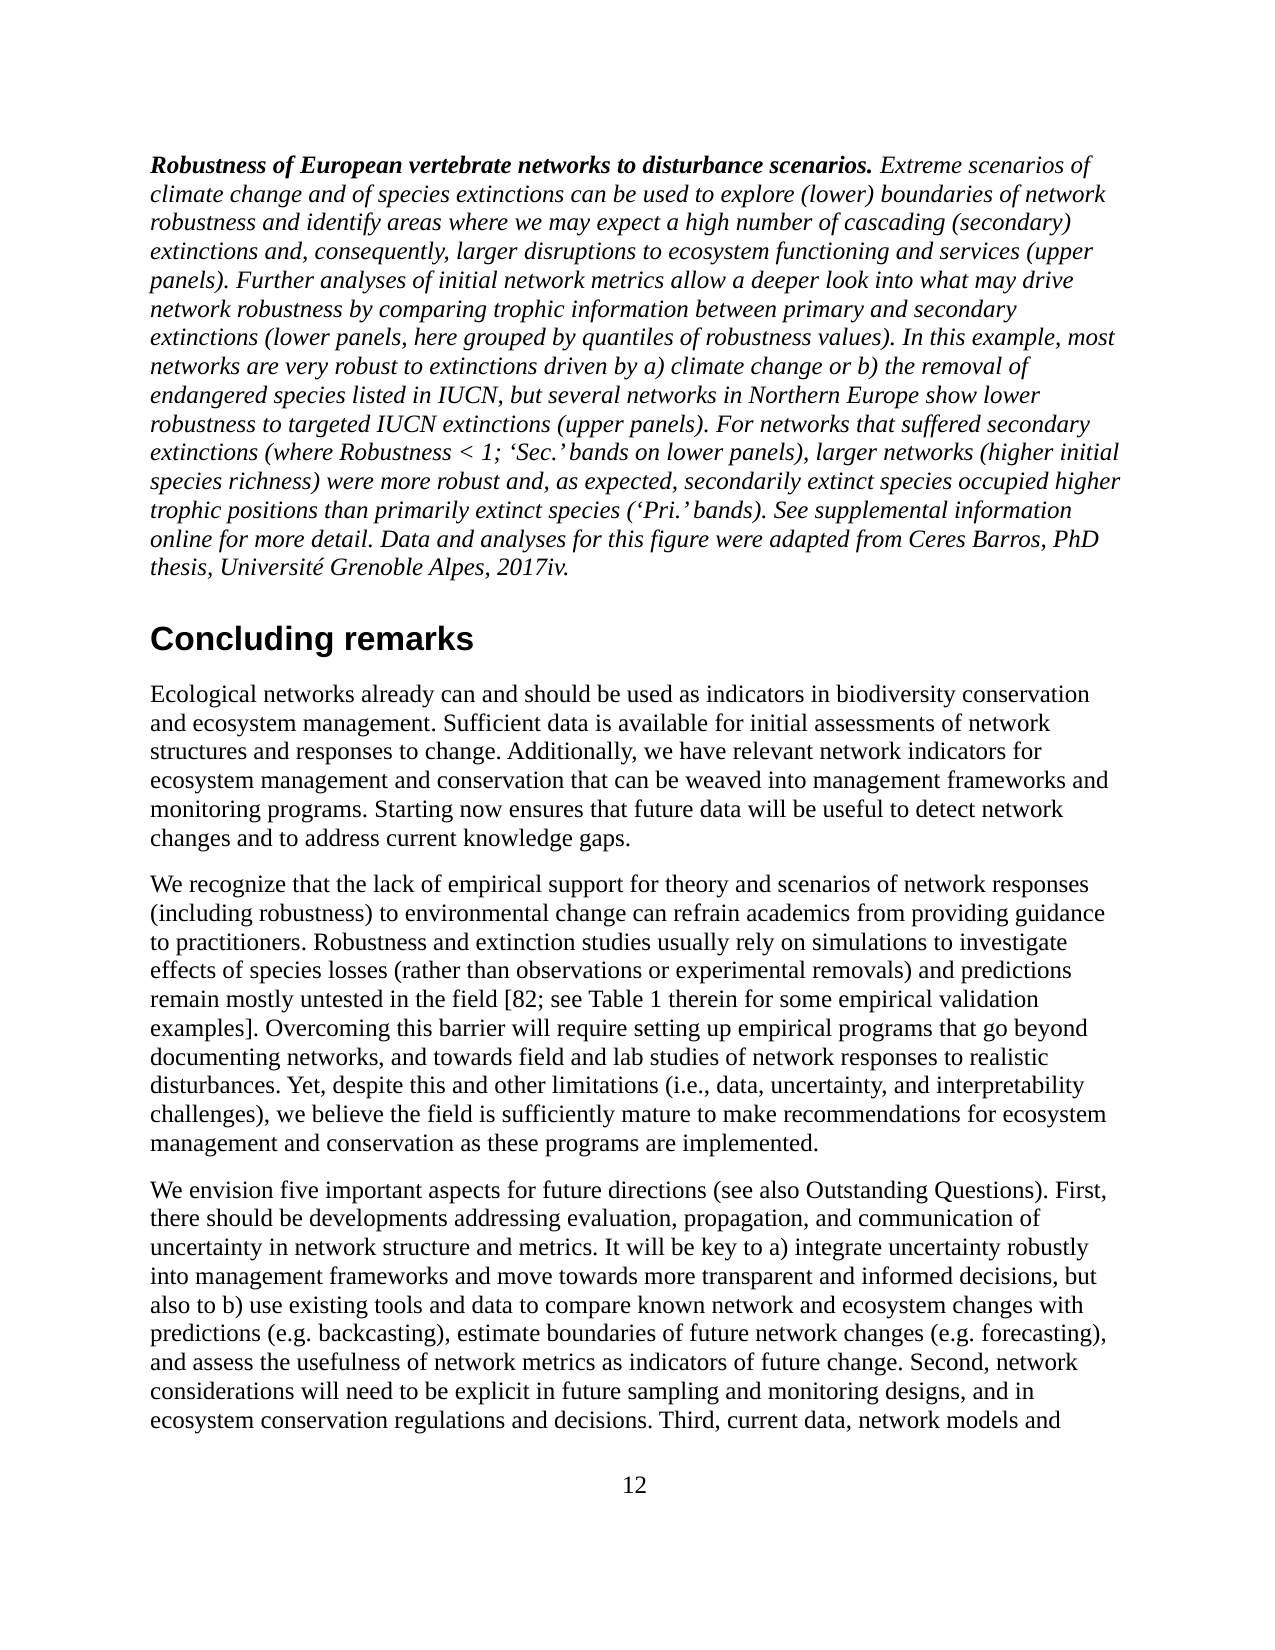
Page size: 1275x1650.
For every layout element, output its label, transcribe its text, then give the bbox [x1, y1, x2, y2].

text We recognize that the lack of empirical support for theory and scenarios of network responses (including robustness) to environmental change can refrain academics from providing guidance to practitioners. Robustness and extinction studies usually rely on simulations to investigate effects of species losses (rather than observations or experimental removals) and predictions remain mostly untested in the field [82; see Table 1 therein for some empirical validation examples]. Overcoming this barrier will require setting up empirical programs that go beyond documenting networks, and towards field and lab studies of network responses to realistic disturbances. Yet, despite this and other limitations (i.e., data, uncertainty, and interpretability challenges), we believe the field is sufficiently mature to make recommendations for ecosystem management and conservation as these programs are implemented. [150, 869, 1125, 1157]
text Ecological networks already can and should be used as indicators in biodiversity conservation and ecosystem management. Sufficient data is available for initial assessments of network structures and responses to change. Additionally, we have relevant network indicators for ecosystem management and conservation that can be weaved into management frameworks and monitoring programs. Starting now ensures that future data will be useful to detect network changes and to address current knowledge gaps. [150, 679, 1125, 851]
text Robustness of European vertebrate networks to disturbance scenarios. Extreme scenarios of climate change and of species extinctions can be used to explore (lower) boundaries of network robustness and identify areas where we may expect a high number of cascading (secondary) extinctions and, consequently, larger disruptions to ecosystem functioning and services (upper panels). Further analyses of initial network metrics allow a deeper look into what may drive network robustness by comparing trophic information between primary and secondary extinctions (lower panels, here grouped by quantiles of robustness values). In this example, most networks are very robust to extinctions driven by a) climate change or b) the removal of endangered species listed in IUCN, but several networks in Northern Europe show lower robustness to targeted IUCN extinctions (upper panels). For networks that suffered secondary extinctions (where Robustness < 1; ‘Sec.’ bands on lower panels), larger networks (higher initial species richness) were more robust and, as expected, secondarily extinct species occupied higher trophic positions than primarily extinct species (‘Pri.’ bands). See supplemental information online for more detail. Data and analyses for this figure were adapted from Ceres Barros, PhD thesis, Université Grenoble Alpes, 2017iv. [150, 150, 1125, 581]
text We envision five important aspects for future directions (see also Outstanding Questions). First, there should be developments addressing evaluation, propagation, and communication of uncertainty in network structure and metrics. It will be key to a) integrate uncertainty robustly into management frameworks and move towards more transparent and informed decisions, but also to b) use existing tools and data to compare known network and ecosystem changes with predictions (e.g. backcasting), estimate boundaries of future network changes (e.g. forecasting), and assess the usefulness of network metrics as indicators of future change. Second, network considerations will need to be explicit in future sampling and monitoring designs, and in ecosystem conservation regulations and decisions. Third, current data, network models and [150, 1175, 1125, 1433]
subtitle Concluding remarks [150, 619, 1125, 657]
